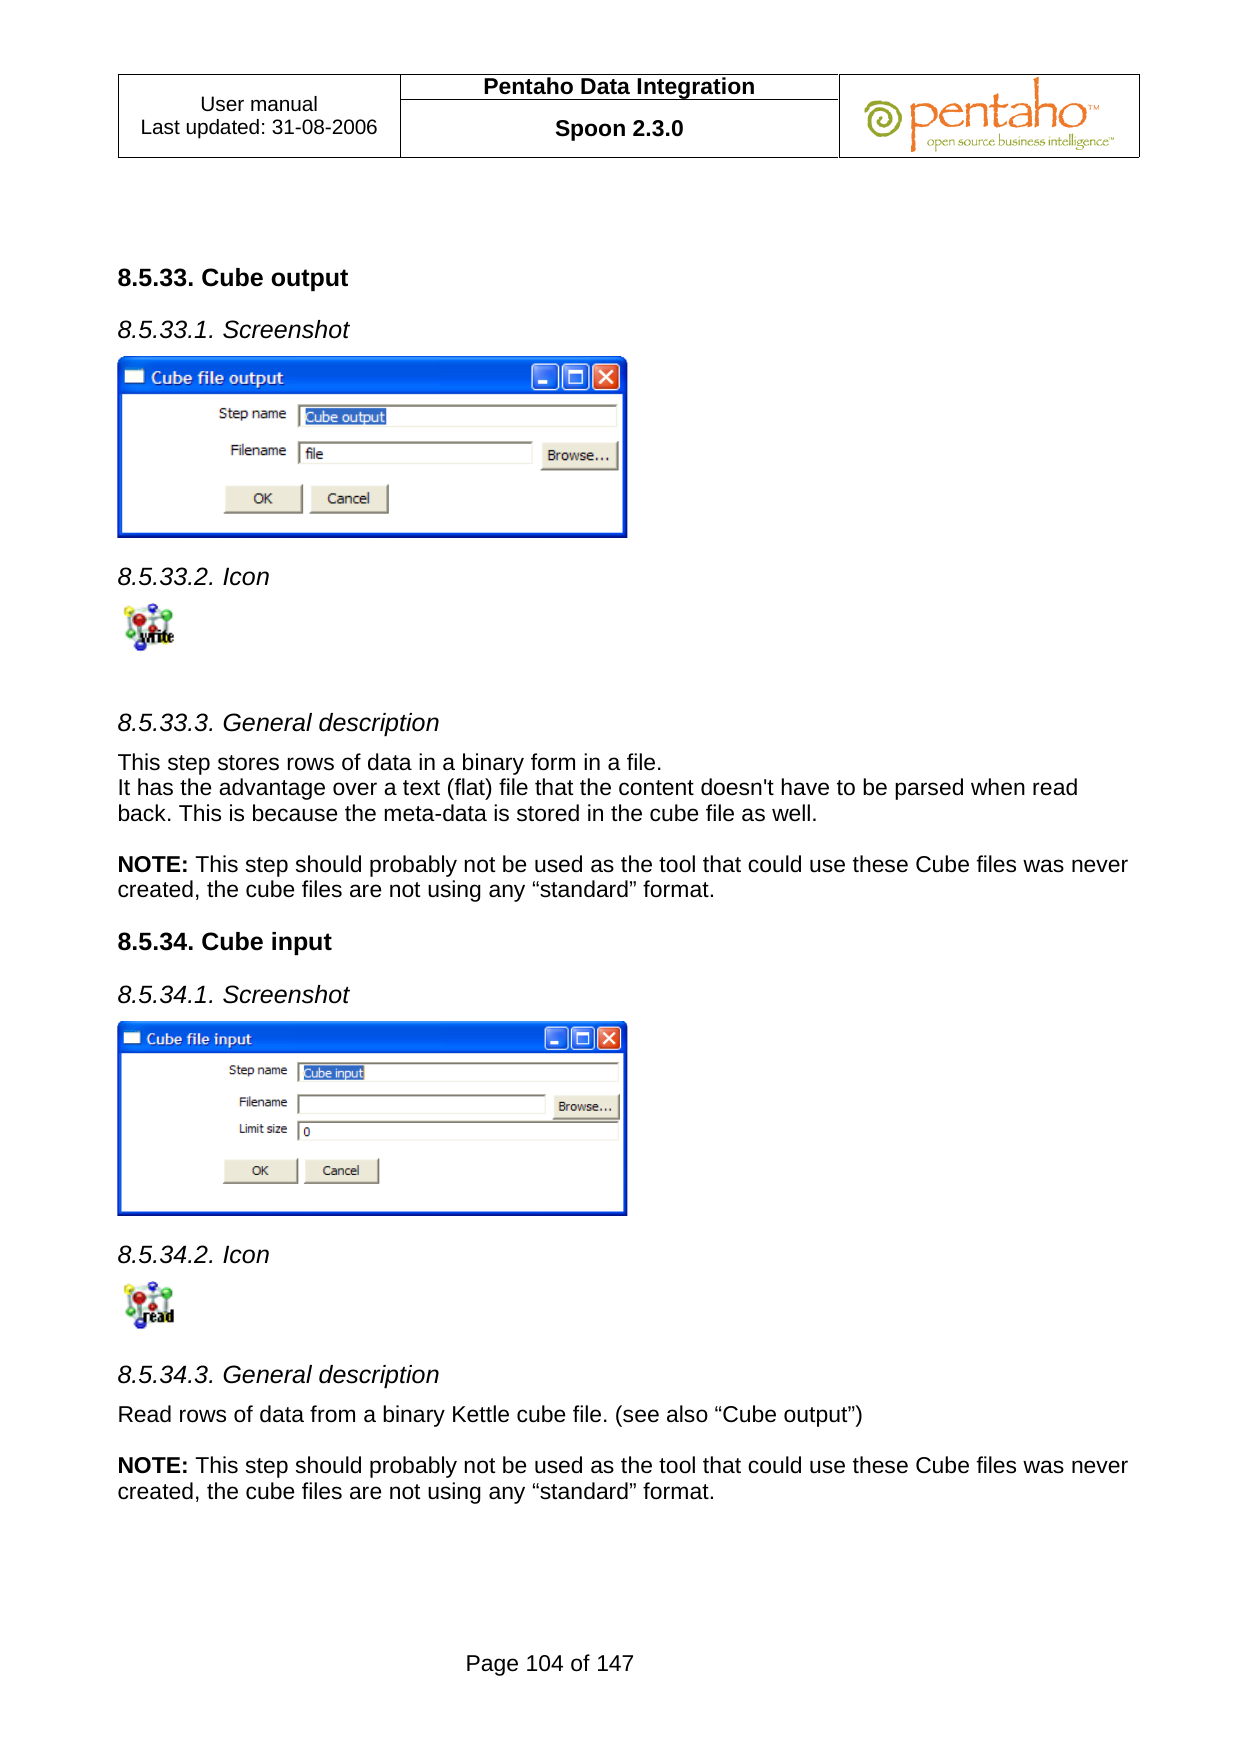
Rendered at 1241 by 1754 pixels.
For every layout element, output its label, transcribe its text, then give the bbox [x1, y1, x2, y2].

text NOTE: This step should probably not be used as the tool that could use these Cube files was never created, the cube files are not using any “standard” format. [117, 851, 1137, 902]
subtitle Screenshot [117, 980, 1137, 1008]
picture [123, 603, 174, 654]
text NOTE: This step should probably not be used as the tool that could use these Cube files was never created, the cube files are not using any “standard” format. [117, 1453, 1137, 1504]
subtitle Icon [117, 1241, 1137, 1269]
subtitle Cube output [117, 263, 1137, 291]
picture [117, 356, 628, 538]
subtitle General description [117, 709, 1137, 737]
text Read rows of data from a binary Kettle cube file. (see also “Cube output”) [117, 1402, 1137, 1427]
text This step stores rows of data in a binary form in a file. [117, 749, 1137, 775]
subtitle General description [117, 1361, 1137, 1389]
subtitle Screenshot [117, 316, 1137, 344]
picture [117, 1021, 628, 1216]
subtitle Cube input [117, 927, 1137, 955]
subtitle Icon [117, 563, 1137, 591]
picture [123, 1281, 174, 1332]
text It has the advantage over a text (flat) file that the content doesn't have to be parsed when read back. This is because the meta-data is stored in the cube file as well. [117, 775, 1137, 826]
